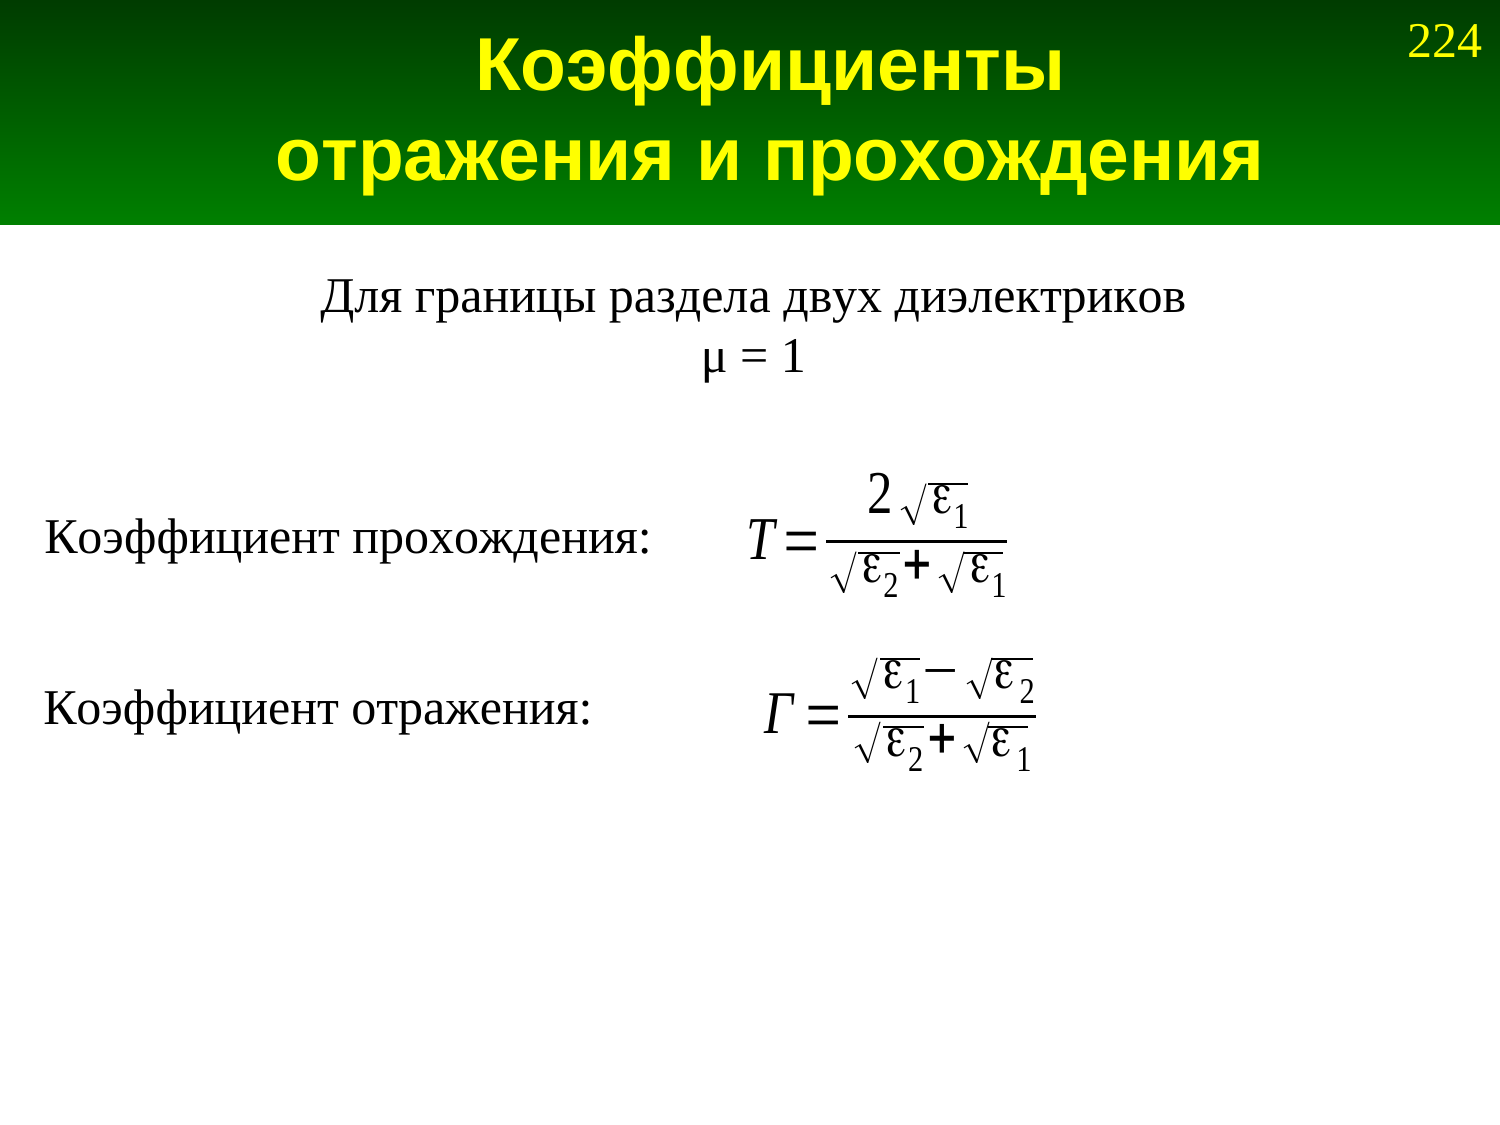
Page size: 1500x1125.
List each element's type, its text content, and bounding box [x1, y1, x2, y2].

chart [733, 460, 1023, 606]
title Коэффициенты отражения и прохождения [100, 7, 1441, 204]
text_box Для границы раздела двух диэлектриков μ = 1 [305, 254, 1202, 390]
text_box Коэффициент отражения: [28, 667, 608, 743]
text_box Коэффициент прохождения: [29, 495, 667, 571]
chart [748, 653, 1052, 780]
